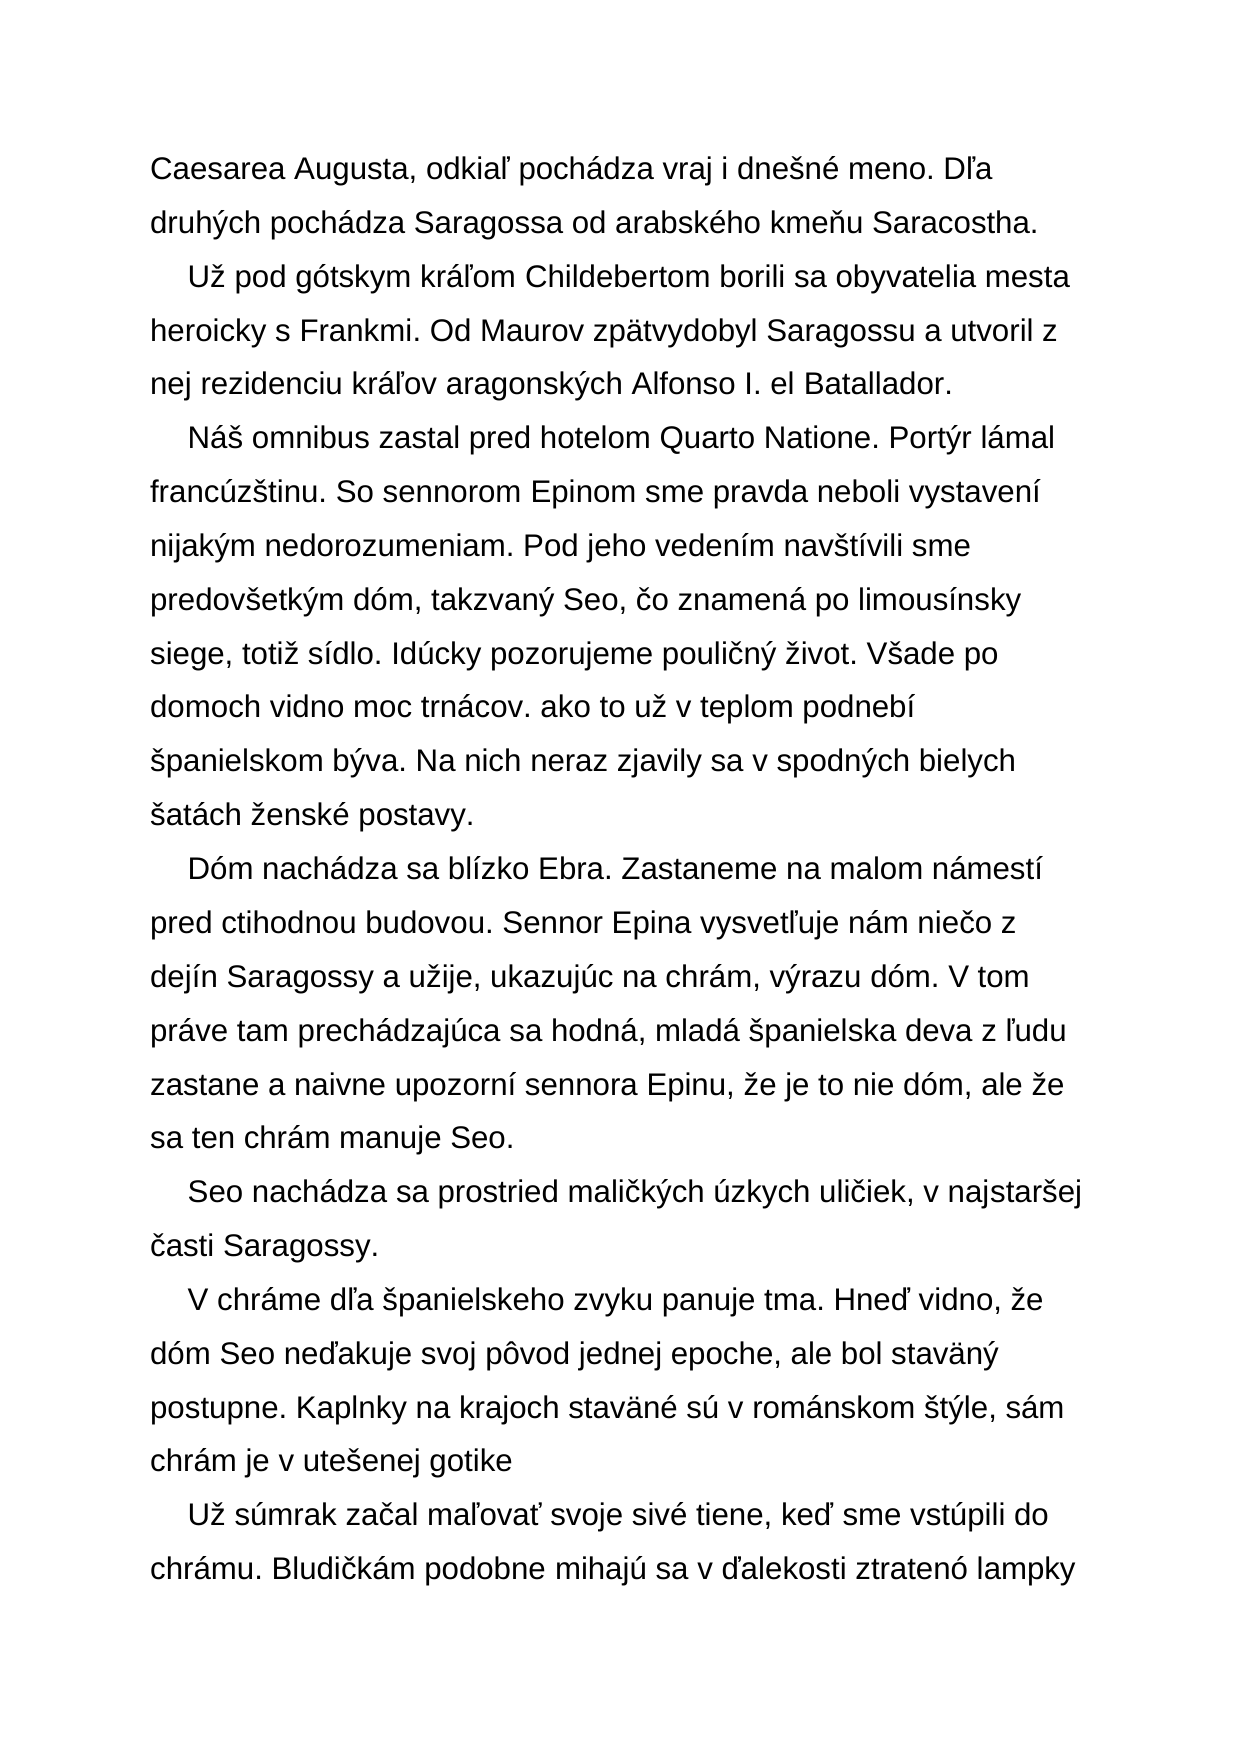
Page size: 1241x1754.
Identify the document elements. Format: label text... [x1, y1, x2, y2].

text V chráme dľa španielskeho zvyku panuje tma. Hneď vidno, že dóm Seo neďakuje svoj pôvod jednej epoche, ale bol staväný postupne. Kaplnky na krajoch staväné sú v románskom štýle, sám chrám je v utešenej gotike [150, 1281, 1091, 1478]
text Už súmrak začal maľovať svoje sivé tiene, keď sme vstúpili do chrámu. Bludičkám podobne mihajú sa v ďalekosti ztratenó lampky [150, 1496, 1091, 1586]
text Dóm nachádza sa blízko Ebra. Zastaneme na malom námestí pred ctihodnou budovou. Sennor Epina vysvetľuje nám niečo z dejín Saragossy a užije, ukazujúc na chrám, výrazu dóm. V tom práve tam prechádzajúca sa hodná, mladá španielska deva z ľudu zastane a naivne upozorní sennora Epinu, že je to nie dóm, ale že sa ten chrám manuje Seo. [150, 850, 1091, 1155]
text Caesarea Augusta, odkiaľ pochádza vraj i dnešné meno. Dľa druhých pochádza Saragossa od arabského kmeňu Saracostha. [150, 150, 1091, 240]
text Seo nachádza sa prostried maličkých úzkych uličiek, v naj­staršej časti Saragossy. [150, 1173, 1091, 1263]
text Náš omnibus zastal pred hotelom Quarto Natione. Portýr lámal francúzštinu. So sennorom Epinom sme pravda neboli vystavení nijakým nedorozumeniam. Pod jeho vedením navštívili sme predovšetkým dóm, takzvaný Seo, čo znamená po limousínsky siege, totiž sídlo. Idúcky pozorujeme pouličný život. Všade po domoch vidno moc trnácov. ako to už v teplom podnebí španielskom býva. Na nich neraz zjavily sa v spodných bielych šatách ženské postavy. [150, 419, 1091, 832]
text Už pod gótskym kráľom Childebertom borili sa obyvatelia mesta heroicky s Frankmi. Od Maurov zpätvydobyl Saragossu a utvoril z nej rezidenciu kráľov aragonských Alfonso I. el Batallador. [150, 258, 1091, 401]
